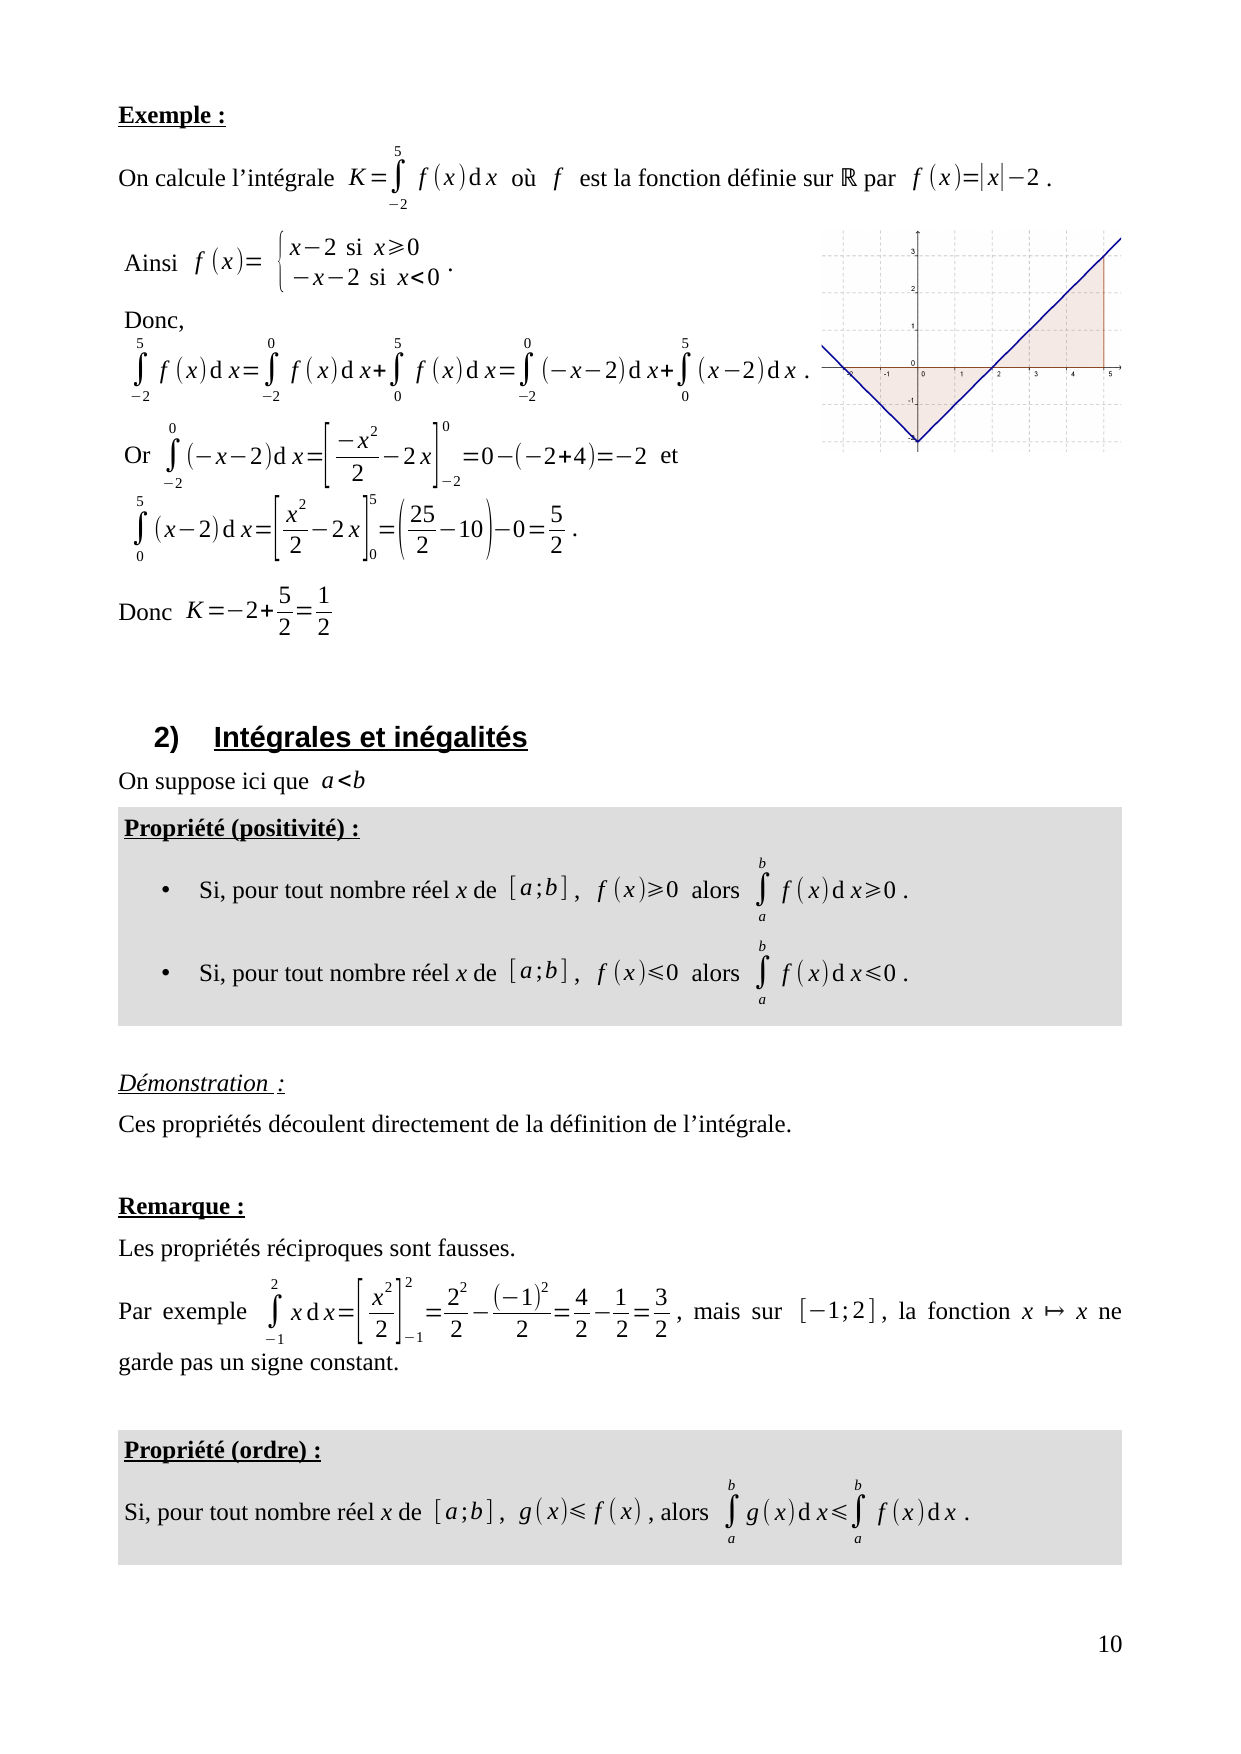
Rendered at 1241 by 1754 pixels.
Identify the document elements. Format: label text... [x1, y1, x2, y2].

text Donc [118, 582, 1122, 641]
text Ces propriétés découlent directement de la définition de l’intégrale. [118, 1109, 1122, 1138]
table_header Propriété (ordre) : Si, pour tout nombre réel x de , , alors . [118, 1430, 1122, 1565]
text Par exemple , mais sur , la fonction x ↦ x ne garde pas un signe constant. [118, 1274, 1122, 1376]
table_header Propriété (positivité) : Si, pour tout nombre réel x de , alors . Si, pour tout nombre réel x de , alors . [118, 807, 1122, 1026]
text Démonstration : [118, 1068, 1122, 1096]
text On suppose ici que [118, 766, 1122, 795]
subtitle Intégrales et inégalités [153, 720, 1122, 753]
text Exemple : [118, 101, 1122, 129]
text Les propriétés réciproques sont fausses. [118, 1233, 1122, 1261]
text Remarque : [118, 1191, 1122, 1220]
table_header Ainsi . Donc, . Or et . [118, 225, 820, 582]
table_header [820, 225, 1123, 582]
text On calcule l’intégrale où est la fonction définie sur ℝ par . [118, 142, 1122, 213]
